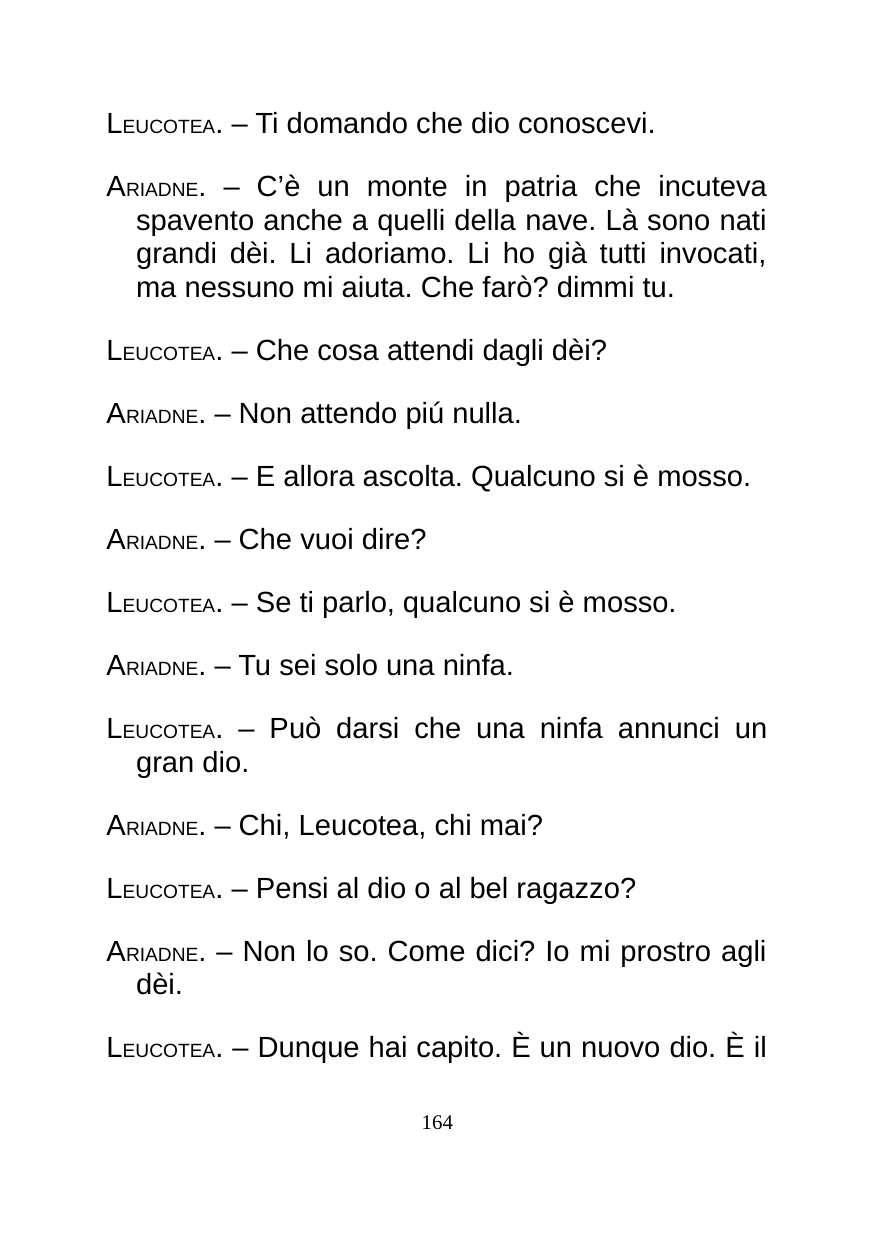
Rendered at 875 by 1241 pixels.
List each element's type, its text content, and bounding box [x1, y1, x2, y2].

text Ariadne. – Tu sei solo una ninfa. [106, 648, 768, 682]
text Ariadne. – Che vuoi dire? [106, 522, 768, 556]
text Leucotea. – Ti domando che dio conoscevi. [106, 106, 768, 140]
text Ariadne. – C’è un monte in patria che incuteva spavento anche a quelli della nave. Là sono nati grandi dèi. Li adoriamo. Li ho già tutti invocati, ma nessuno mi aiuta. Che farò? dimmi tu. [106, 169, 768, 303]
text Ariadne. – Chi, Leucotea, chi mai? [106, 808, 768, 841]
text Leucotea. – Pensi al dio o al bel ragazzo? [106, 871, 768, 904]
text Leucotea. – Che cosa attendi dagli dèi? [106, 333, 768, 366]
text Leucotea. – E allora ascolta. Qualcuno si è mosso. [106, 459, 768, 492]
text Leucotea. – Dunque hai capito. È un nuovo dio. È il [106, 1030, 768, 1064]
text Ariadne. – Non lo so. Come dici? Io mi prostro agli dèi. [106, 934, 768, 1001]
text Leucotea. – Se ti parlo, qualcuno si è mosso. [106, 585, 768, 618]
text Ariadne. – Non attendo piú nulla. [106, 396, 768, 429]
text Leucotea. – Può darsi che una ninfa annunci un gran dio. [106, 711, 768, 778]
